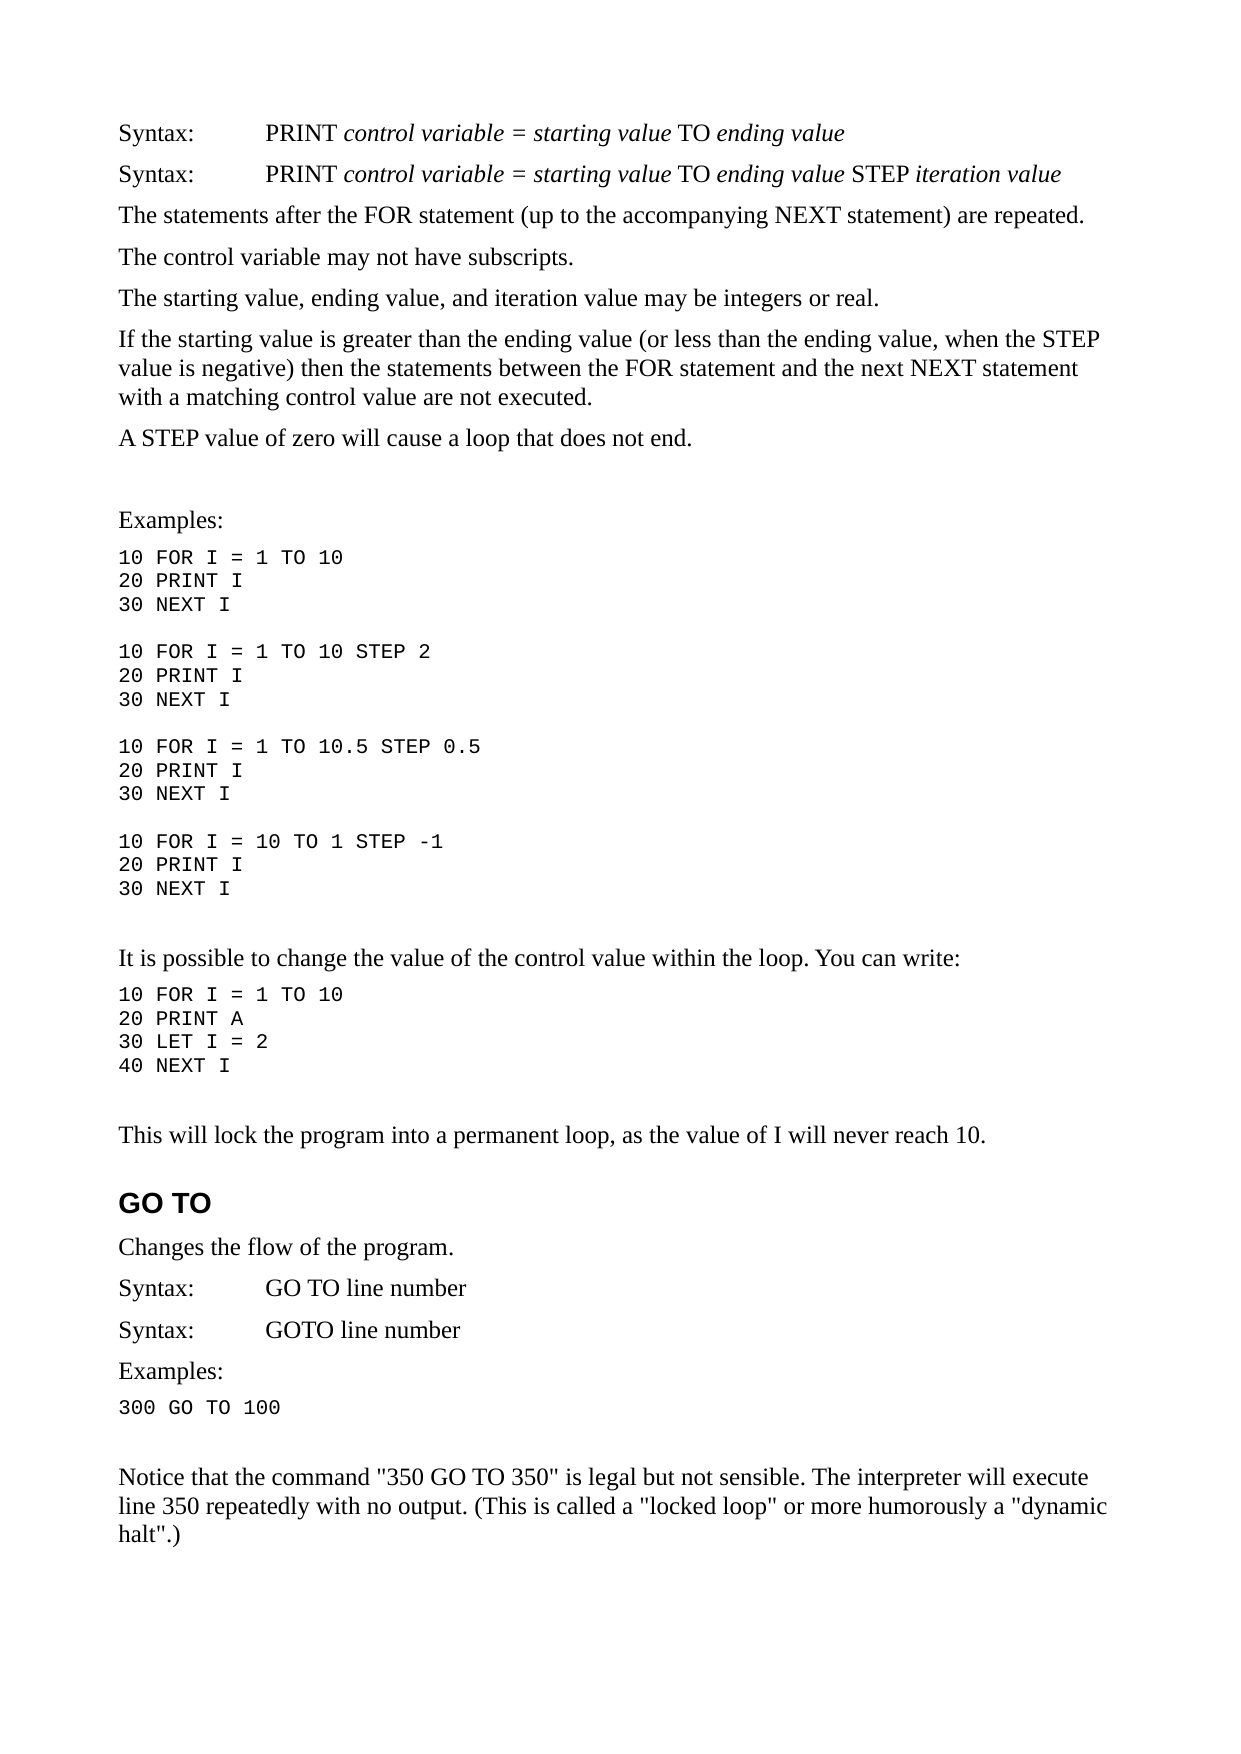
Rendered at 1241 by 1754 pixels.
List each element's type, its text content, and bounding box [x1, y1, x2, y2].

text Notice that the command "350 GO TO 350" is legal but not sensible. The interpreter will execute line 350 repeatedly with no output. (This is called a "locked loop" or more humorously a "dynamic halt".) [118, 1462, 1122, 1548]
text 30 NEXT I [118, 783, 1122, 807]
text 300 GO TO 100 [118, 1397, 1122, 1421]
text 30 NEXT I [118, 594, 1122, 618]
text 30 LET I = 2 [118, 1031, 1122, 1055]
text Syntax: GO TO line number [118, 1273, 1122, 1302]
text A STEP value of zero will cause a loop that does not end. [118, 423, 1122, 452]
text The statements after the FOR statement (up to the accompanying NEXT statement) are repeated. [118, 201, 1122, 229]
text 10 FOR I = 1 TO 10.5 STEP 0.5 [118, 736, 1122, 760]
text 30 NEXT I [118, 878, 1122, 902]
text The starting value, ending value, and iteration value may be integers or real. [118, 283, 1122, 312]
text Changes the flow of the program. [118, 1232, 1122, 1261]
text Syntax: GOTO line number [118, 1315, 1122, 1343]
text 20 PRINT A [118, 1008, 1122, 1031]
text If the starting value is greater than the ending value (or less than the ending value, when the STEP value is negative) then the statements between the FOR statement and the next NEXT statement with a matching control value are not executed. [118, 324, 1122, 411]
text Examples: [118, 506, 1122, 534]
text It is possible to change the value of the control value within the loop. You can write: [118, 943, 1122, 972]
text Syntax: PRINT control variable = starting value TO ending value [118, 118, 1122, 147]
text Syntax: PRINT control variable = starting value TO ending value STEP iteration value [118, 159, 1122, 188]
text The control variable may not have subscripts. [118, 242, 1122, 271]
text 10 FOR I = 1 TO 10 [118, 984, 1122, 1008]
text 20 PRINT I [118, 571, 1122, 594]
text Examples: [118, 1356, 1122, 1385]
text 30 NEXT I [118, 689, 1122, 712]
text 20 PRINT I [118, 665, 1122, 689]
text 40 NEXT I [118, 1055, 1122, 1079]
text 10 FOR I = 1 TO 10 [118, 547, 1122, 571]
text 10 FOR I = 10 TO 1 STEP -1 [118, 831, 1122, 854]
text 10 FOR I = 1 TO 10 STEP 2 [118, 641, 1122, 665]
text This will lock the program into a permanent loop, as the value of I will never reach 10. [118, 1120, 1122, 1149]
subtitle GO TO [118, 1186, 1122, 1220]
text 20 PRINT I [118, 760, 1122, 783]
text 20 PRINT I [118, 854, 1122, 878]
